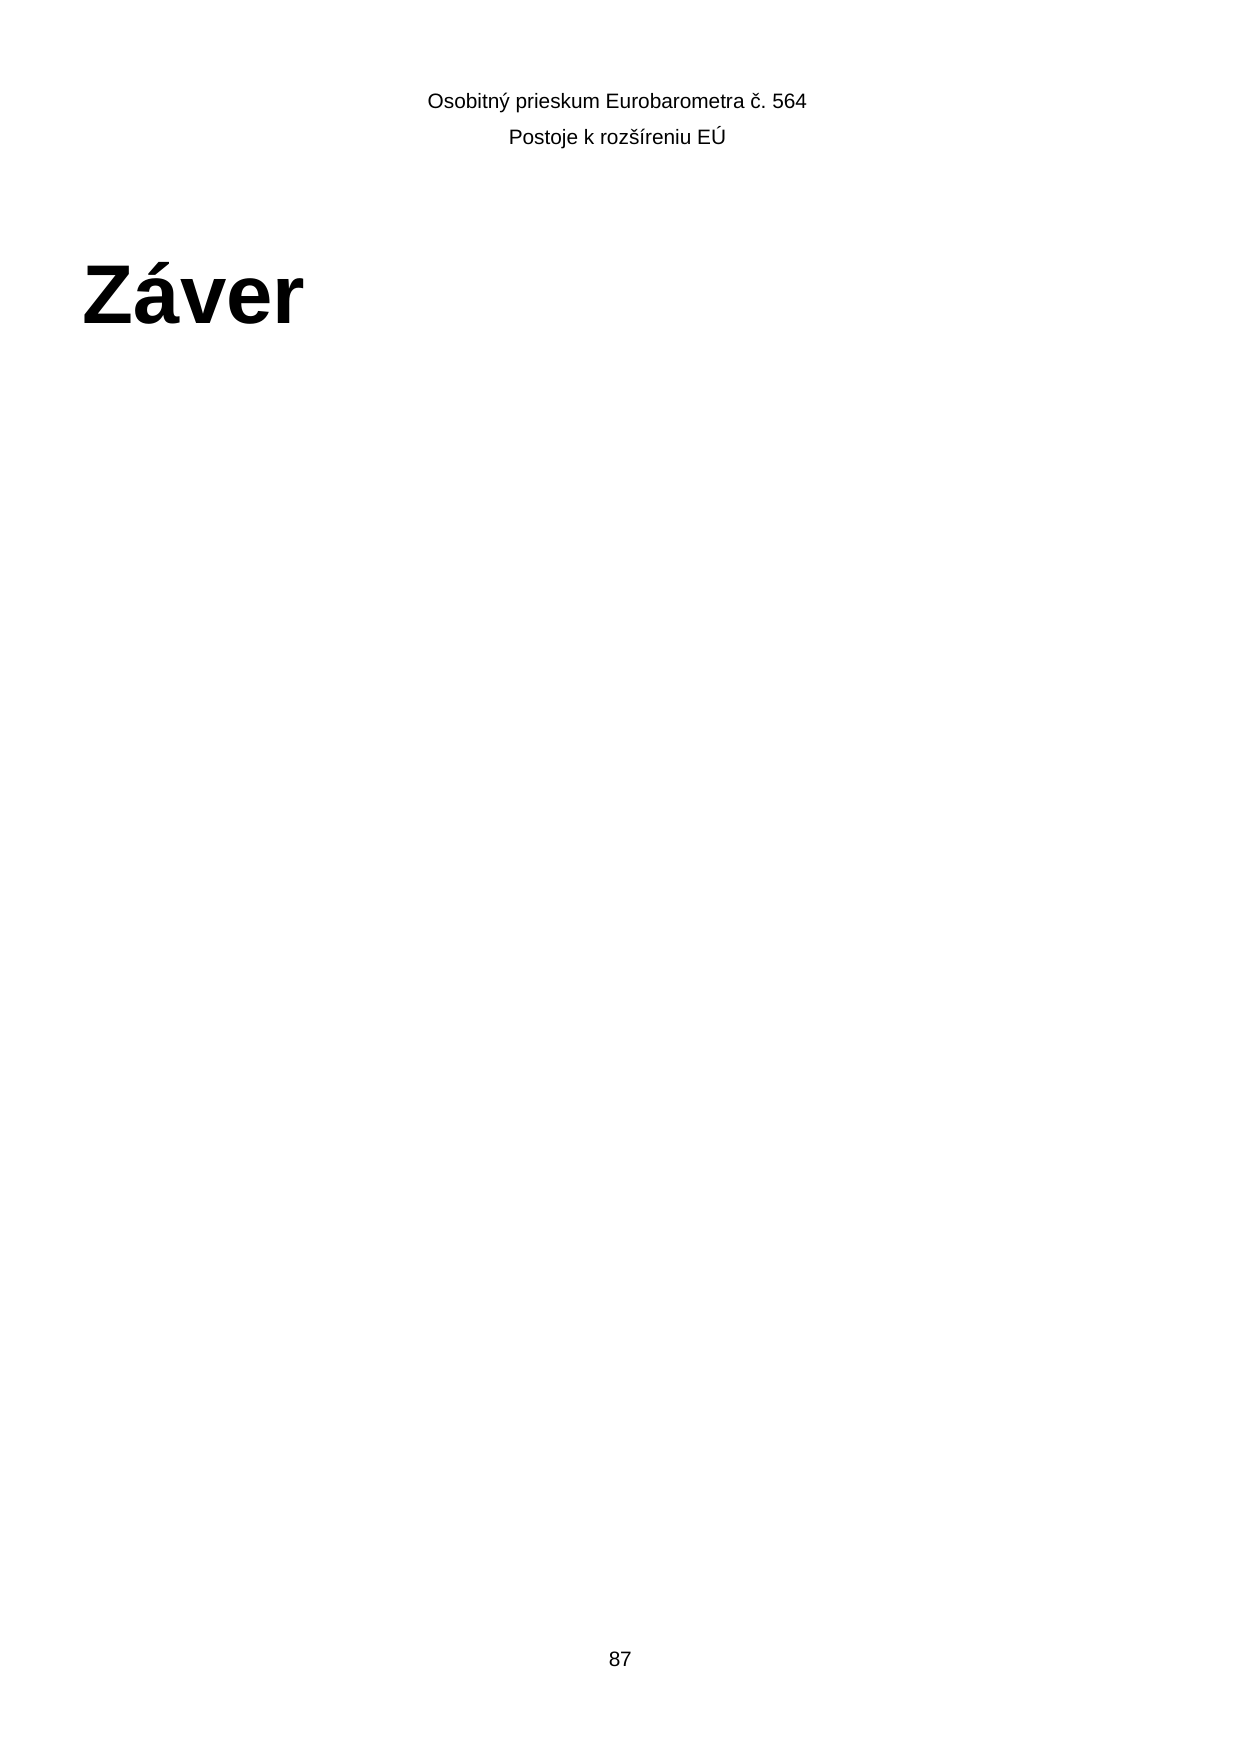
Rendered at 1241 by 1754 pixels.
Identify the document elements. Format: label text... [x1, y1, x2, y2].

subtitle Záver [83, 245, 1157, 341]
